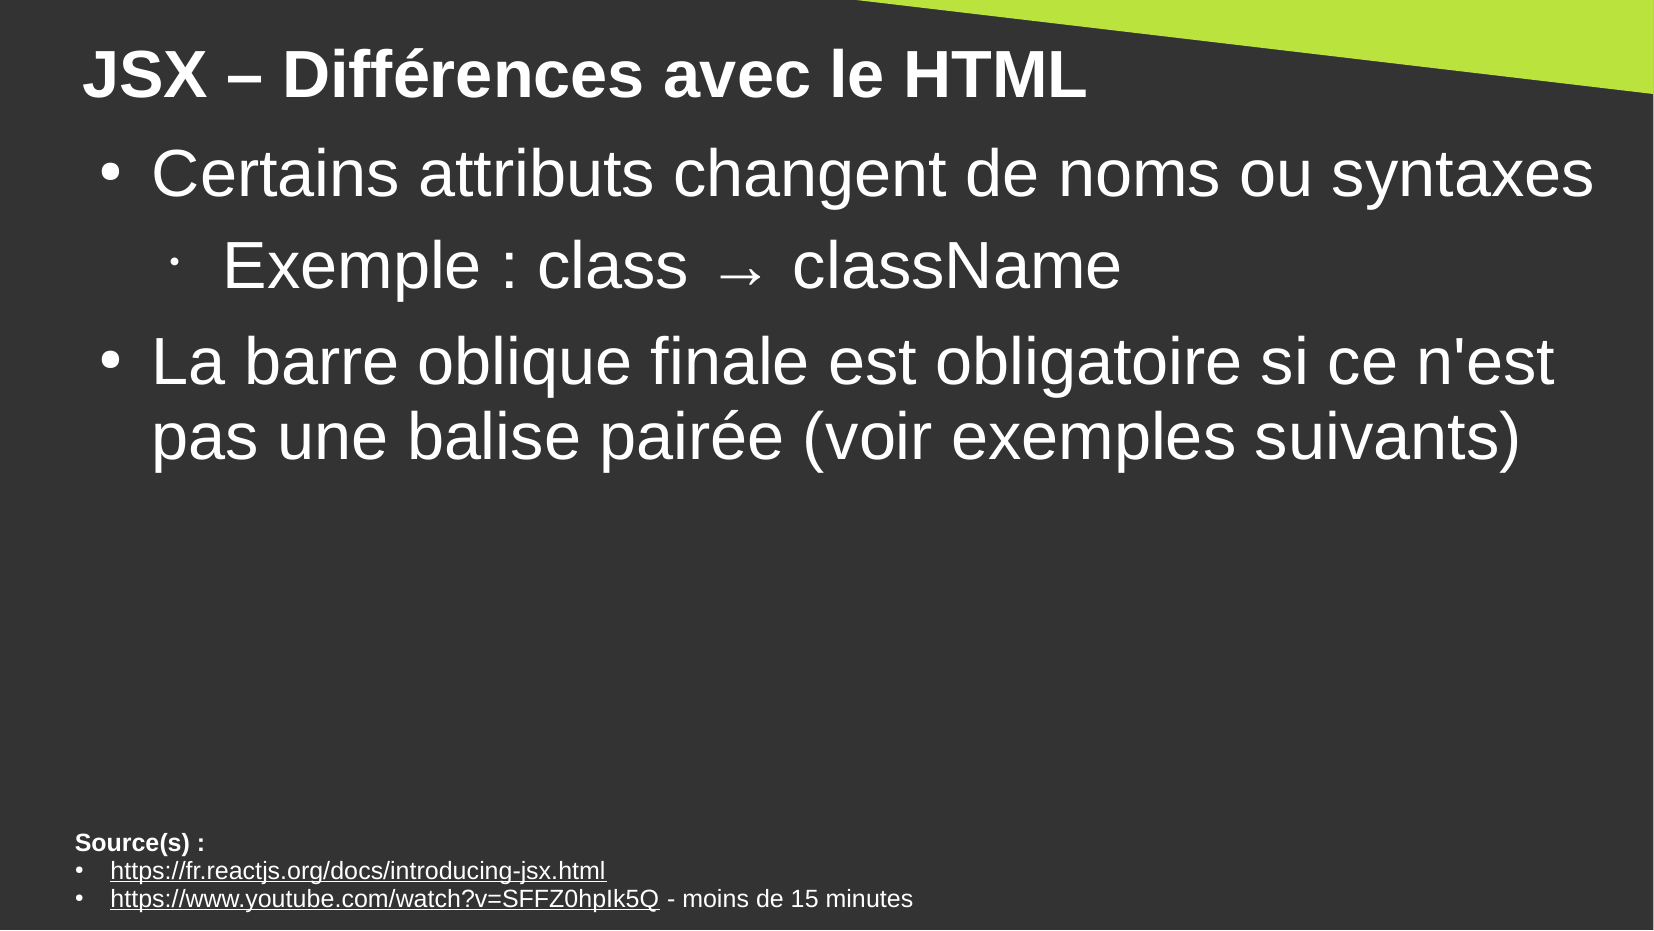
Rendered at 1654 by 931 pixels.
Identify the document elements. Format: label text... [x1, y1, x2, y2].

text_box Source(s) : https://fr.reactjs.org/docs/introducing-jsx.html https://www.youtube.com/watch?v=SFFZ0hpIk5Q - moins de 15 minutes [60, 821, 1546, 921]
text_box [856, 0, 1654, 95]
list Certains attributs changent de noms ou syntaxes Exemple : class → className La barre oblique finale est obligatoire si ce n'est pas une balise pairée (voir exemples suivants) [80, 135, 1620, 756]
title JSX – Différences avec le HTML [82, 37, 1571, 112]
